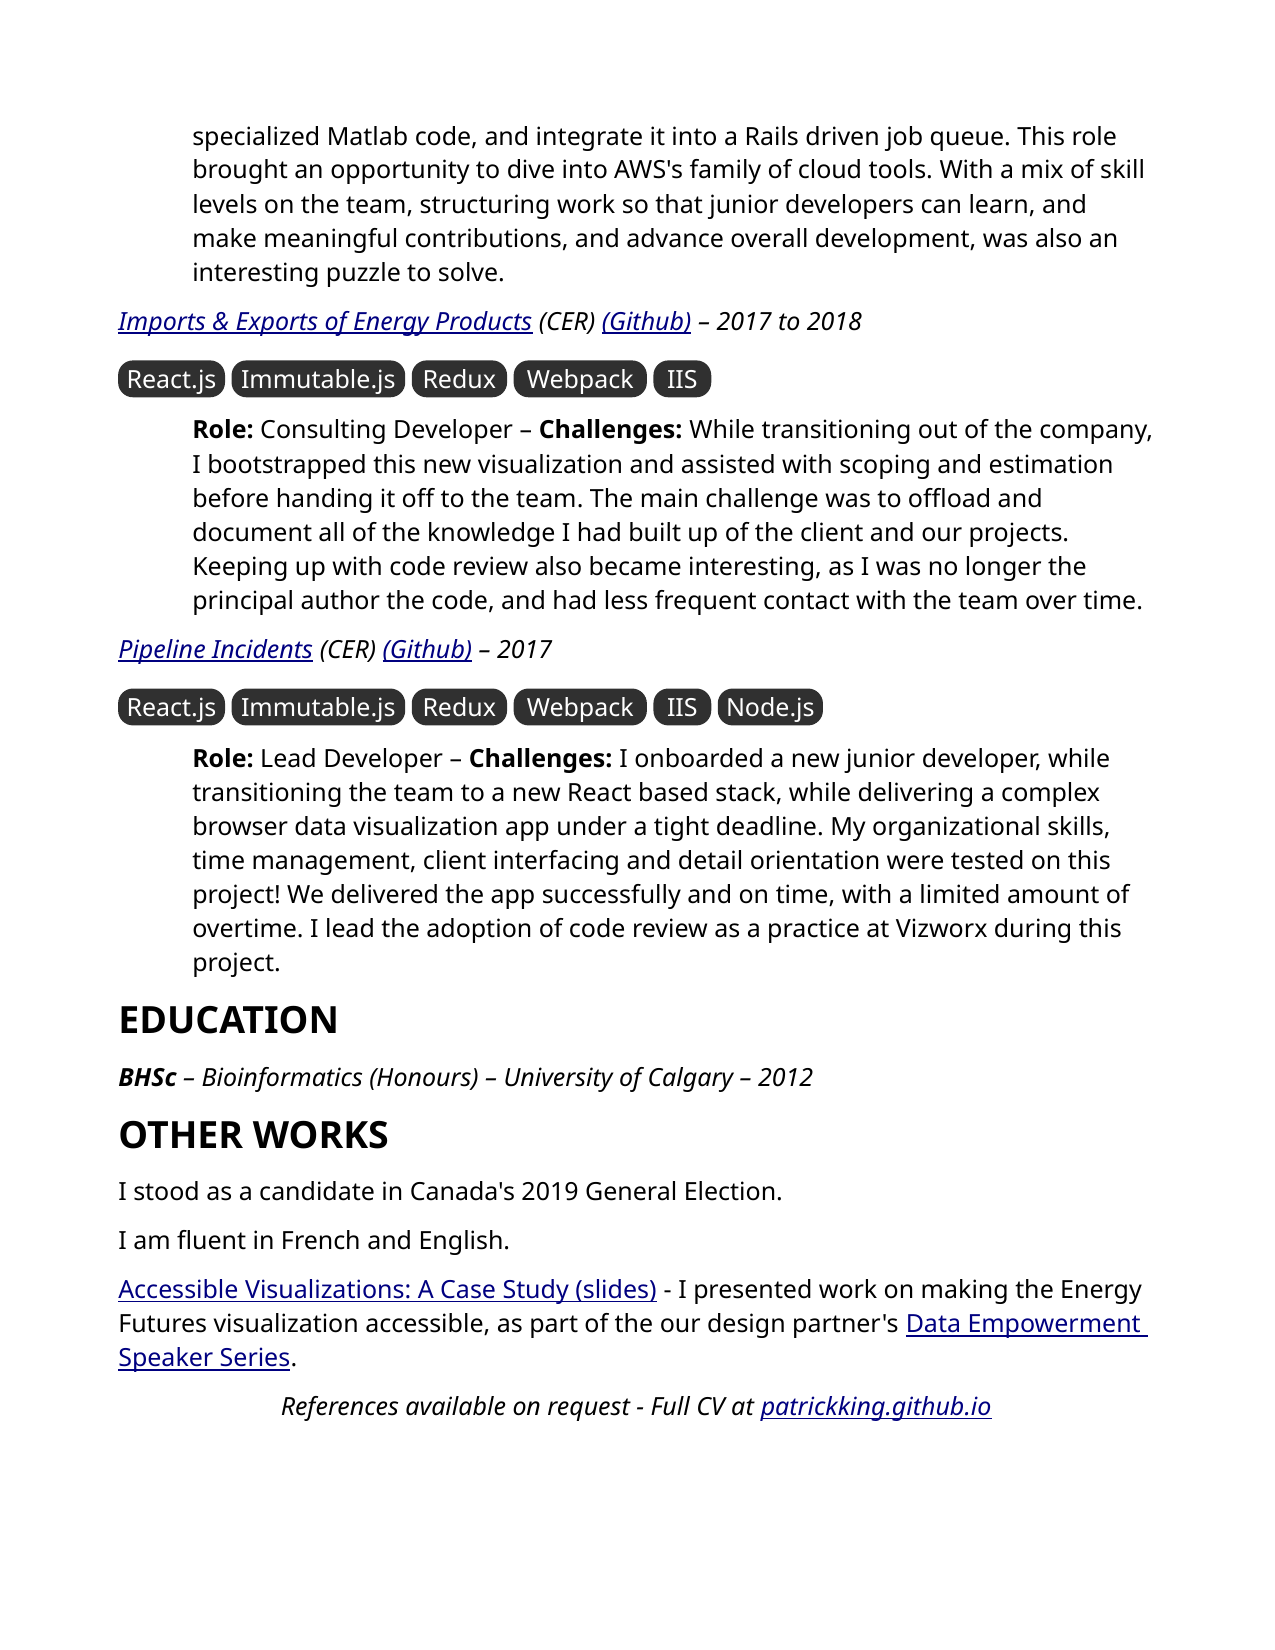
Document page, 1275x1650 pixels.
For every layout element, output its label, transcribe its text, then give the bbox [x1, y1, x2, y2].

text BHSc – Bioinformatics (Honours) – University of Calgary – 2012 [118, 1059, 1157, 1093]
text References available on request - Full CV at patrickking.github.io [118, 1389, 1157, 1423]
text Accessible Visualizations: A Case Study (slides) - I presented work on making the Energy Futures visualization accessible, as part of the our design partner's Data Empowerment Speaker Series. [118, 1272, 1157, 1374]
text specialized Matlab code, and integrate it into a Rails driven job queue. This role brought an opportunity to dive into AWS's family of cloud tools. With a mix of skill levels on the team, structuring work so that junior developers can learn, and make meaningful contributions, and advance overall development, was also an interesting puzzle to solve. [192, 118, 1157, 288]
text Imports & Exports of Energy Products (CER) (Github) – 2017 to 2018 [118, 303, 1157, 337]
text Role: Consulting Developer – Challenges: While transitioning out of the company, I bootstrapped this new visualization and assisted with scoping and estimation before handing it off to the team. The main challenge was to offload and document all of the knowledge I had built up of the client and our projects. Keeping up with code review also became interesting, as I was no longer the principal author the code, and had less frequent contact with the team over time. [192, 412, 1157, 617]
text I stood as a candidate in Canada's 2019 General Election. [118, 1174, 1157, 1208]
text Role: Lead Developer – Challenges: I onboarded a new junior developer, while transitioning the team to a new React based stack, while delivering a complex browser data visualization app under a tight deadline. My organizational skills, time management, client interfacing and detail orientation were tested on this project! We delivered the app successfully and on time, with a limited amount of overtime. I lead the adoption of code review as a practice at Vizworx during this project. [192, 740, 1157, 979]
subtitle EDUCATION [118, 993, 1157, 1044]
subtitle OTHER WORKS [118, 1108, 1157, 1159]
text Pipeline Incidents (CER) (Github) – 2017 [118, 631, 1157, 665]
text I am fluent in French and English. [118, 1223, 1157, 1257]
